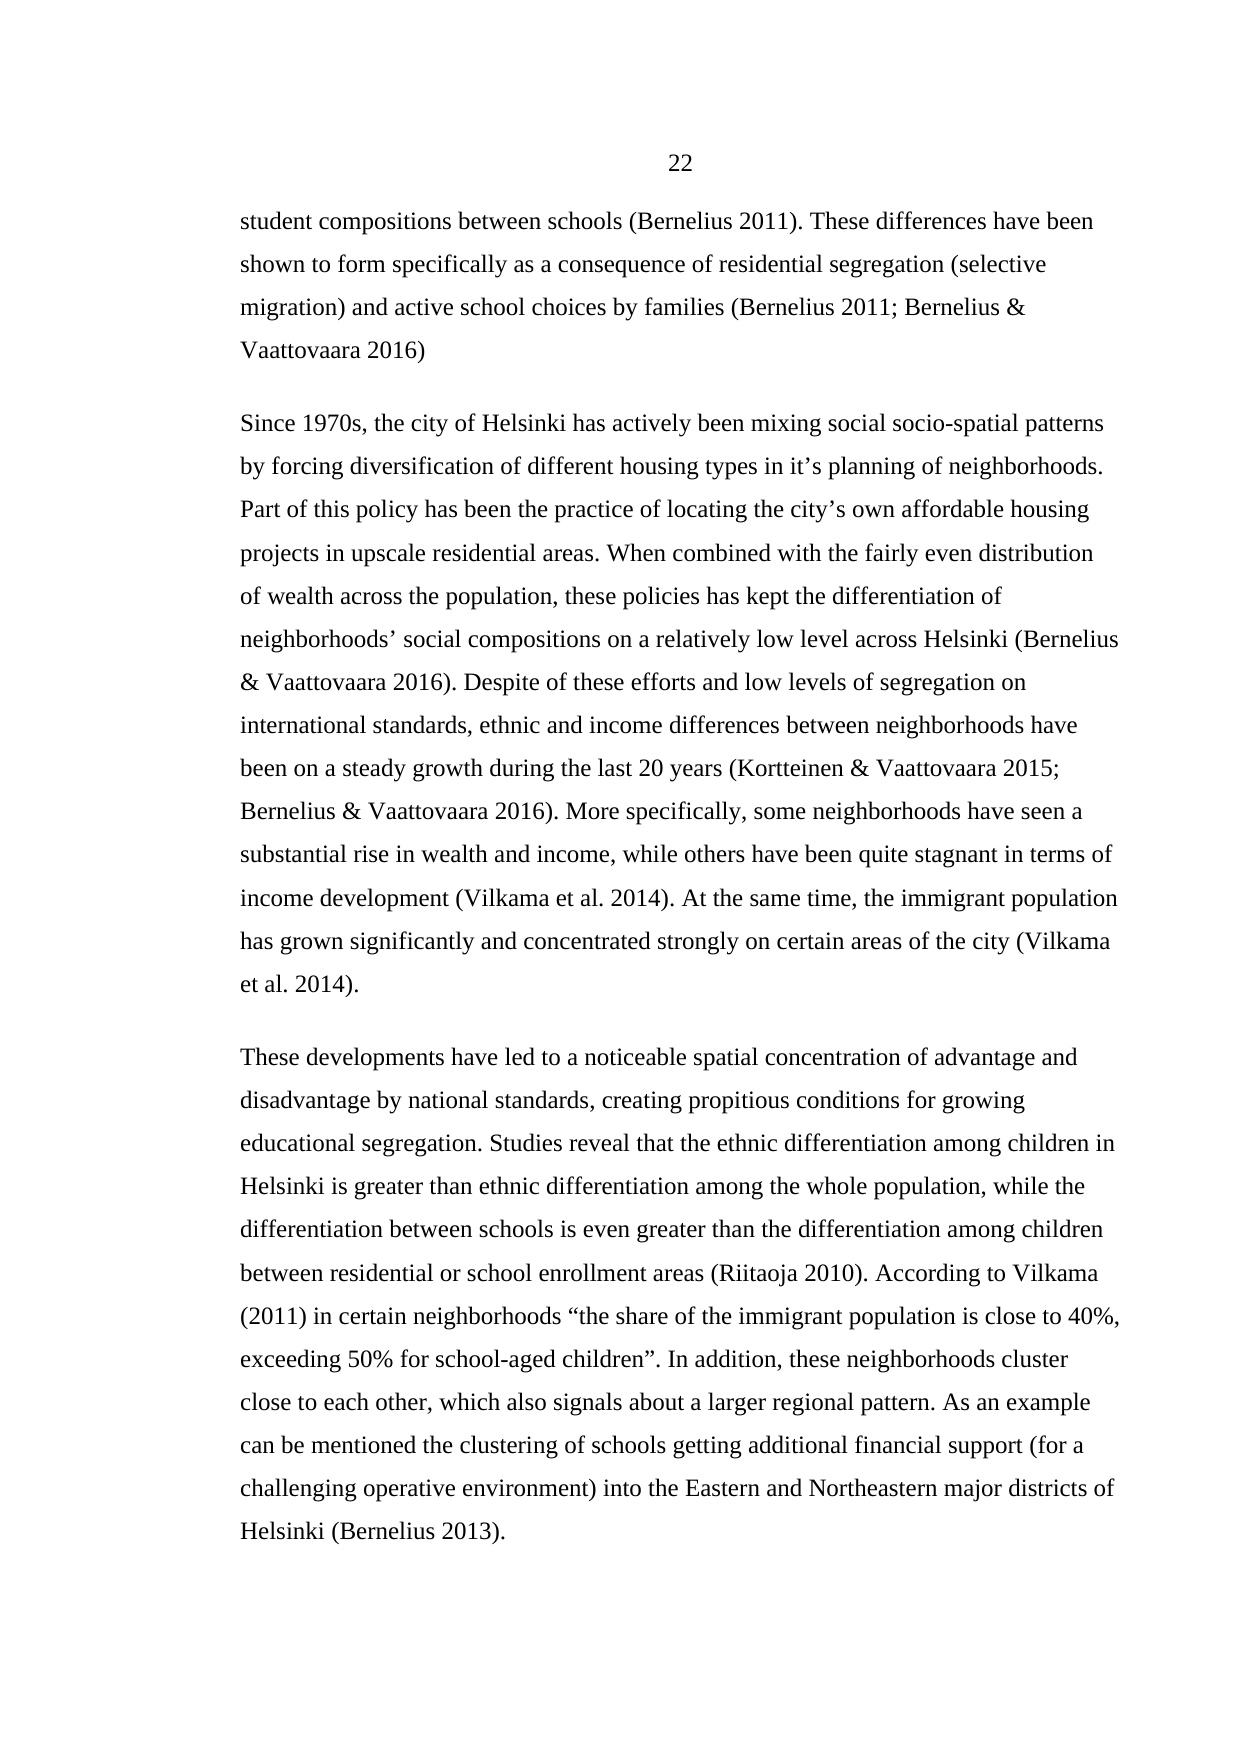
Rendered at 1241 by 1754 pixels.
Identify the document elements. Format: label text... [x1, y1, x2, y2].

text Since 1970s, the city of Helsinki has actively been mixing social socio-spatial patterns by forcing diversification of different housing types in it’s planning of neighborhoods. Part of this policy has been the practice of locating the city’s own affordable housing projects in upscale residential areas. When combined with the fairly even distribution of wealth across the population, these policies has kept the differentiation of neighborhoods’ social compositions on a relatively low level across Helsinki (Bernelius & Vaattovaara 2016). Despite of these efforts and low levels of segregation on international standards, ethnic and income differences between neighborhoods have been on a steady growth during the last 20 years (Kortteinen & Vaattovaara 2015; Bernelius & Vaattovaara 2016). More specifically, some neighborhoods have seen a substantial rise in wealth and income, while others have been quite stagnant in terms of income development (Vilkama et al. 2014). At the same time, the immigrant population has grown significantly and concentrated strongly on certain areas of the city (Vilkama et al. 2014). [240, 408, 1121, 998]
text These developments have led to a noticeable spatial concentration of advantage and disadvantage by national standards, creating propitious conditions for growing educational segregation. Studies reveal that the ethnic differentiation among children in Helsinki is greater than ethnic differentiation among the whole population, while the differentiation between schools is even greater than the differentiation among children between residential or school enrollment areas (Riitaoja 2010). According to Vilkama (2011) in certain neighborhoods “the share of the immigrant population is close to 40%, exceeding 50% for school-aged children”. In addition, these neighborhoods cluster close to each other, which also signals about a larger regional pattern. As an example can be mentioned the clustering of schools getting additional financial support (for a challenging operative environment) into the Eastern and Northeastern major districts of Helsinki (Bernelius 2013). [240, 1042, 1121, 1545]
text student compositions between schools (Bernelius 2011). These differences have been shown to form specifically as a consequence of residential segregation (selective migration) and active school choices by families (Bernelius 2011; Bernelius & Vaattovaara 2016) [240, 206, 1121, 364]
